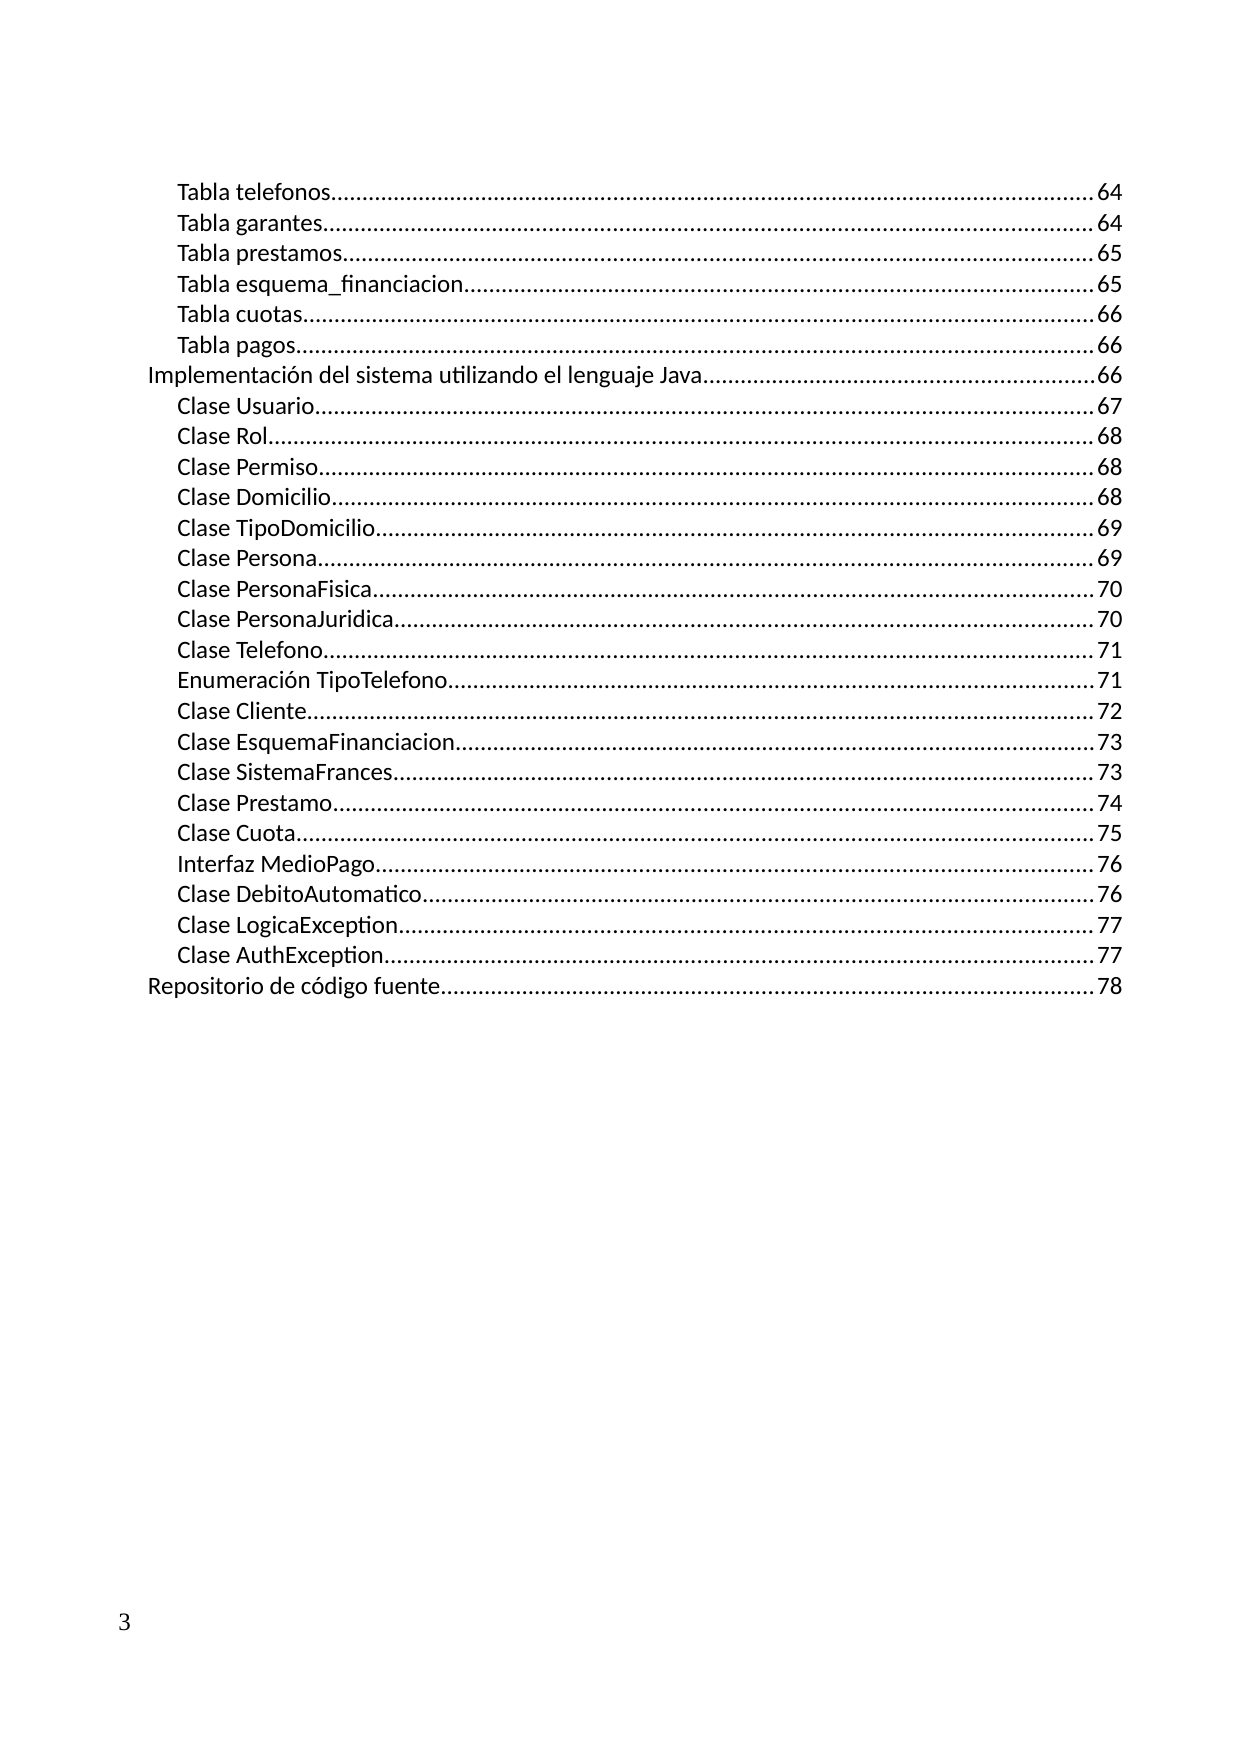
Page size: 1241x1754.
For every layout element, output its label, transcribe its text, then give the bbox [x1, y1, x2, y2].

text Clase DebitoAutomatico 76 [177, 878, 1122, 909]
text Tabla esquema_financiacion 65 [177, 268, 1122, 298]
text Clase Domicilio 68 [177, 482, 1122, 512]
text Clase SistemaFrances 73 [177, 756, 1122, 787]
text Clase AuthException 77 [177, 939, 1122, 970]
text Clase EsquemaFinanciacion 73 [177, 726, 1122, 756]
text Clase PersonaFisica 70 [177, 573, 1122, 604]
text Clase PersonaJuridica 70 [177, 604, 1122, 634]
text Interfaz MedioPago 76 [177, 848, 1122, 878]
text Repositorio de código fuente 78 [148, 970, 1122, 1000]
text Tabla pagos 66 [177, 329, 1122, 359]
text Implementación del sistema utilizando el lenguaje Java 66 [148, 359, 1122, 390]
text Clase Usuario 67 [177, 390, 1122, 421]
text Clase Telefono 71 [177, 634, 1122, 665]
text Clase Rol 68 [177, 421, 1122, 451]
text Clase TipoDomicilio 69 [177, 512, 1122, 543]
text Clase Permiso 68 [177, 451, 1122, 482]
text Clase LogicaException 77 [177, 909, 1122, 939]
text Clase Cliente 72 [177, 695, 1122, 726]
text Clase Prestamo 74 [177, 787, 1122, 817]
text Enumeración TipoTelefono 71 [177, 665, 1122, 695]
text Tabla cuotas 66 [177, 298, 1122, 329]
text Clase Persona 69 [177, 543, 1122, 573]
text Clase Cuota 75 [177, 817, 1122, 848]
text Tabla prestamos 65 [177, 237, 1122, 268]
text Tabla garantes 64 [177, 207, 1122, 237]
text Tabla telefonos 64 [177, 176, 1122, 207]
